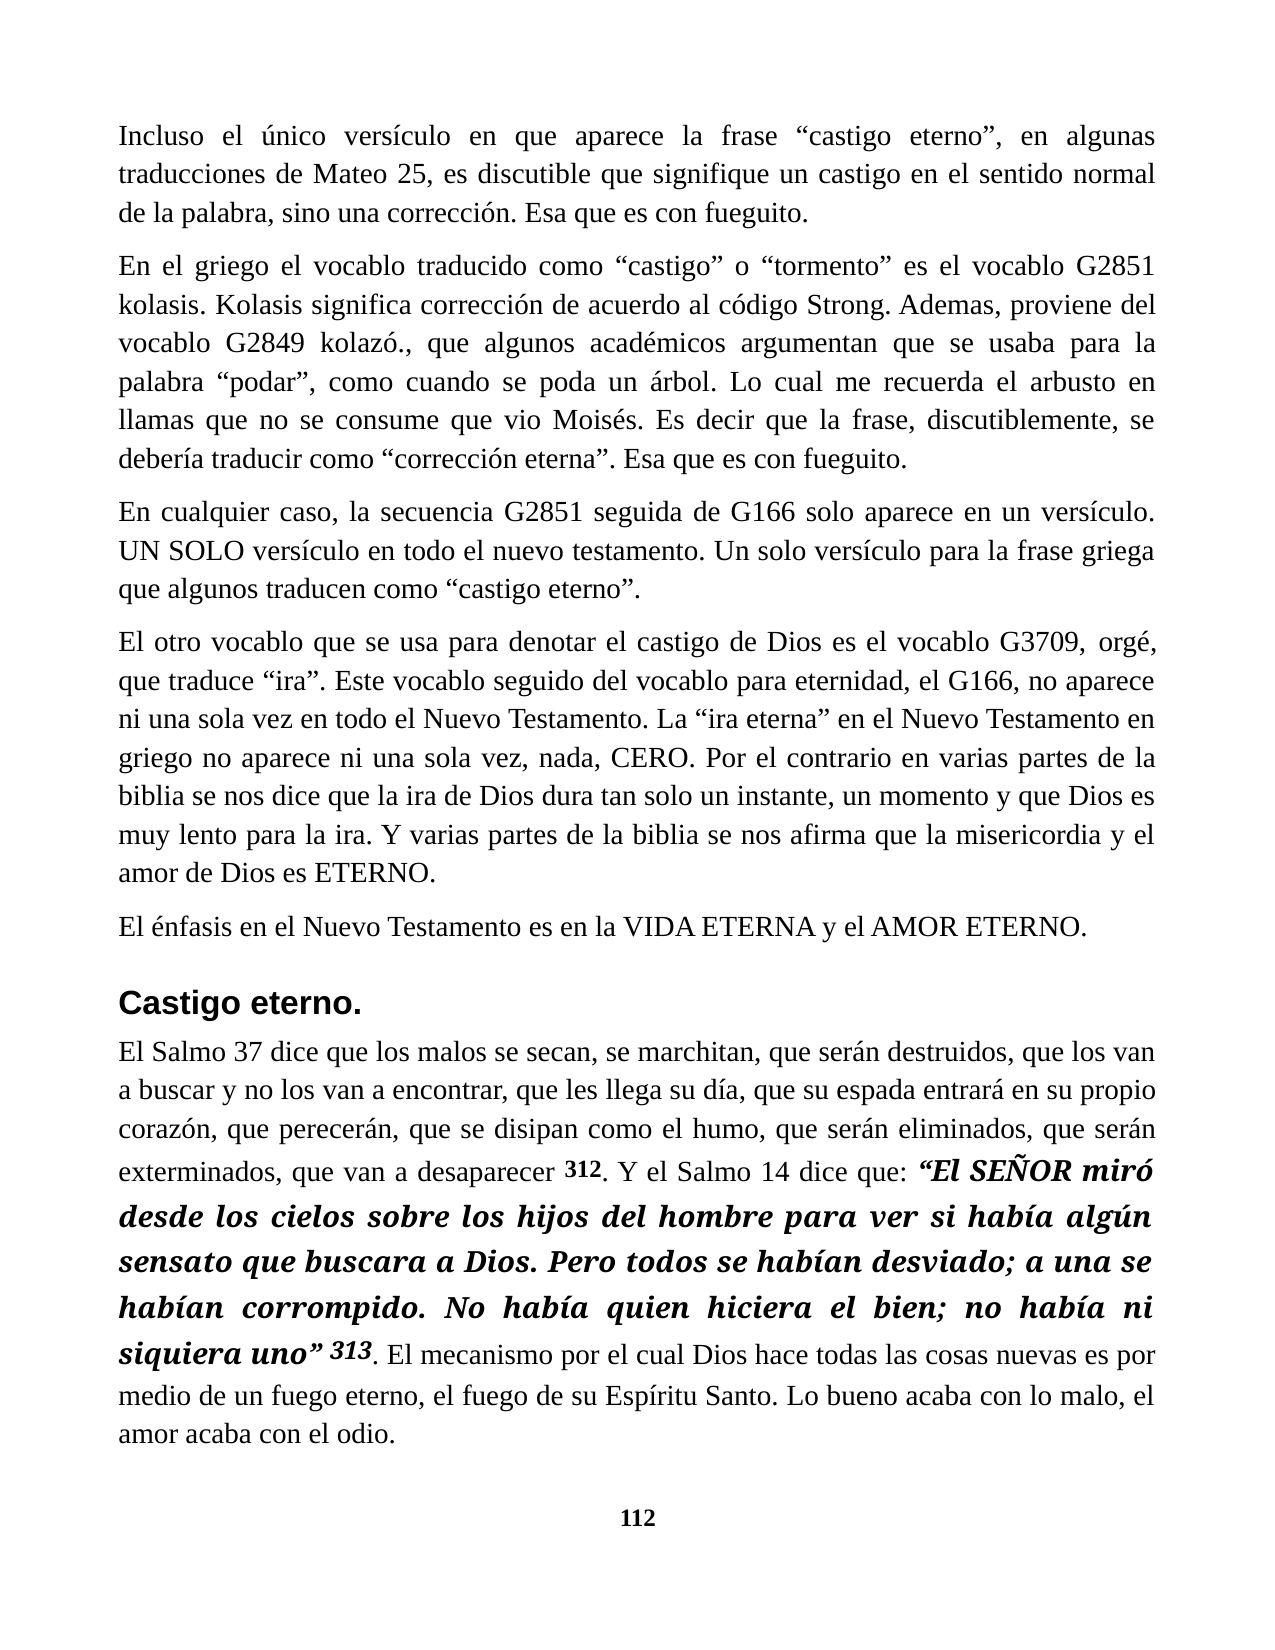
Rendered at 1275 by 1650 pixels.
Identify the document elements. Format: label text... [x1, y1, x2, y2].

text El otro vocablo que se usa para denotar el castigo de Dios es el vocablo G3709, orgé, que traduce “ira”. Este vocablo seguido del vocablo para eternidad, el G166, no aparece ni una sola vez en todo el Nuevo Testamento. La “ira eterna” en el Nuevo Testamento en griego no aparece ni una sola vez, nada, CERO. Por el contrario en varias partes de la biblia se nos dice que la ira de Dios dura tan solo un instante, un momento y que Dios es muy lento para la ira. Y varias partes de la biblia se nos afirma que la misericordia y el amor de Dios es ETERNO. [118, 624, 1157, 889]
text Incluso el único versículo en que aparece la frase “castigo eterno”, en algunas traducciones de Mateo 25, es discutible que signifique un castigo en el sentido normal de la palabra, sino una corrección. Esa que es con fueguito. [118, 118, 1157, 229]
text El énfasis en el Nuevo Testamento es en la VIDA ETERNA y el AMOR ETERNO. [118, 909, 1157, 942]
subtitle Castigo eterno. [118, 983, 1157, 1021]
text En el griego el vocablo traducido como “castigo” o “tormento” es el vocablo G2851 kolasis. Kolasis significa corrección de acuerdo al código Strong. Ademas, proviene del vocablo G2849 kolazó., que algunos académicos argumentan que se usaba para la palabra “podar”, como cuando se poda un árbol. Lo cual me recuerda el arbusto en llamas que no se consume que vio Moisés. Es decir que la frase, discutiblemente, se debería traducir como “corrección eterna”. Esa que es con fueguito. [118, 248, 1157, 474]
text En cualquier caso, la secuencia G2851 seguida de G166 solo aparece en un versículo. UN SOLO versículo en todo el nuevo testamento. Un solo versículo para la frase griega que algunos traducen como “castigo eterno”. [118, 494, 1157, 605]
text El Salmo 37 dice que los malos se secan, se marchitan, que serán destruidos, que los van a buscar y no los van a encontrar, que les llega su día, que su espada entrará en su propio corazón, que perecerán, que se disipan como el humo, que serán eliminados, que serán exterminados, que van a desaparecer . Y el Salmo 14 dice que: “El SEÑOR miró desde los cielos sobre los hijos del hombre para ver si había algún sensato que buscara a Dios. Pero todos se habían desviado; a una se habían corrompido. No había quien hiciera el bien; no había ni siquiera uno” . El mecanismo por el cual Dios hace todas las cosas nuevas es por medio de un fuego eterno, el fuego de su Espíritu Santo. Lo bueno acaba con lo malo, el amor acaba con el odio. [118, 1034, 1157, 1450]
